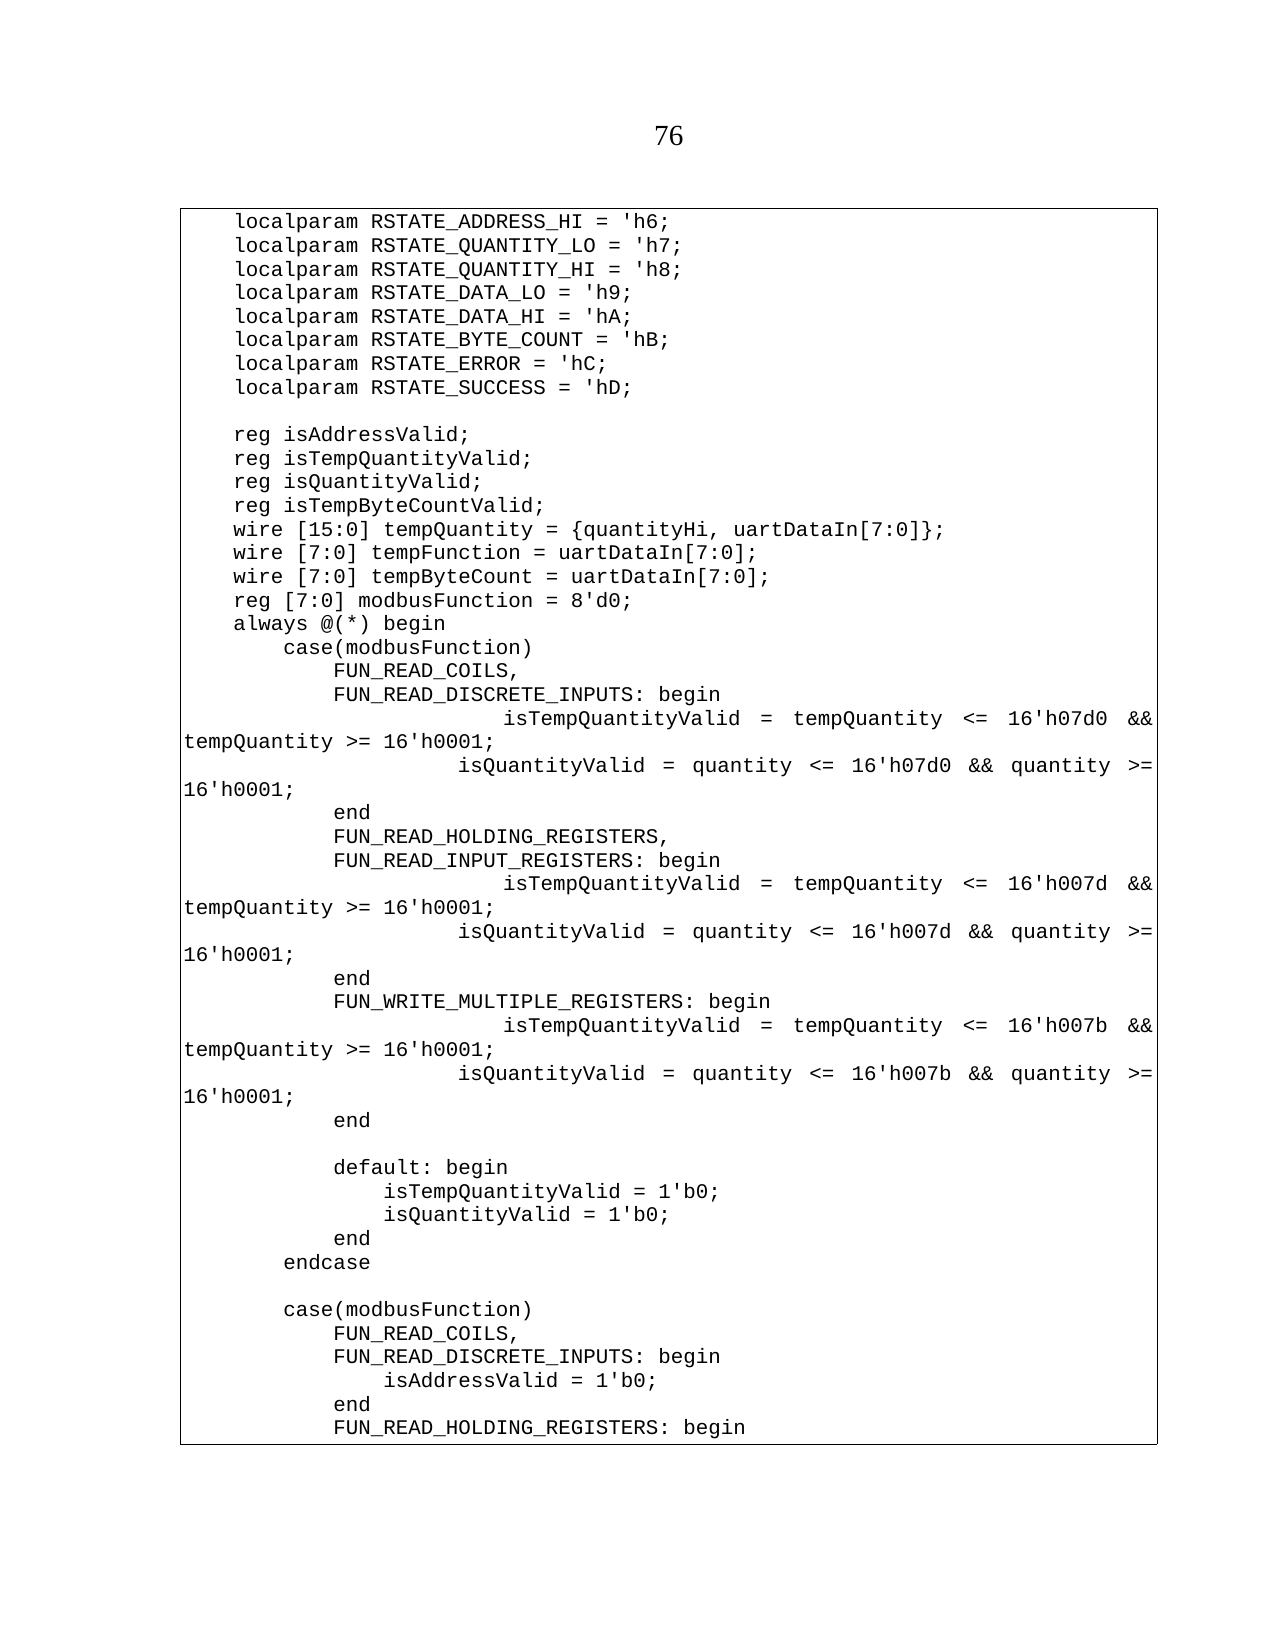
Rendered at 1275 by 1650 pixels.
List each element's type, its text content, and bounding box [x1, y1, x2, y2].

text isTempQuantityValid = 1'b0; [181, 1178, 1157, 1201]
text reg isTempByteCountValid; [181, 492, 1157, 516]
text localparam RSTATE_DATA_HI = 'hA; [181, 303, 1157, 326]
text FUN_WRITE_MULTIPLE_REGISTERS: begin [181, 988, 1157, 1012]
text localparam RSTATE_QUANTITY_LO = 'h7; [181, 232, 1157, 255]
text end [181, 1225, 1157, 1248]
text reg isQuantityValid; [181, 468, 1157, 492]
text endcase [181, 1248, 1157, 1275]
text wire [15:0] tempQuantity = {quantityHi, uartDataIn[7:0]}; [181, 516, 1157, 539]
text isTempQuantityValid = tempQuantity <= 16'h007b && tempQuantity >= 16'h0001; [181, 1012, 1157, 1059]
text FUN_READ_DISCRETE_INPUTS: begin [181, 1343, 1157, 1367]
text wire [7:0] tempFunction = uartDataIn[7:0]; [181, 539, 1157, 563]
text isQuantityValid = quantity <= 16'h007b && quantity >= 16'h0001; [181, 1059, 1157, 1107]
text localparam RSTATE_DATA_LO = 'h9; [181, 279, 1157, 303]
text isQuantityValid = quantity <= 16'h07d0 && quantity >= 16'h0001; [181, 752, 1157, 799]
text reg [7:0] modbusFunction = 8'd0; [181, 586, 1157, 610]
text localparam RSTATE_QUANTITY_HI = 'h8; [181, 255, 1157, 279]
text reg isAddressValid; [181, 421, 1157, 444]
text localparam RSTATE_BYTE_COUNT = 'hB; [181, 326, 1157, 350]
text isTempQuantityValid = tempQuantity <= 16'h007d && tempQuantity >= 16'h0001; [181, 870, 1157, 917]
text localparam RSTATE_SUCCESS = 'hD; [181, 374, 1157, 400]
text case(modbusFunction) [181, 634, 1157, 657]
text end [181, 1390, 1157, 1414]
text localparam RSTATE_ADDRESS_HI = 'h6; [181, 209, 1157, 232]
text end [181, 965, 1157, 988]
text case(modbusFunction) [181, 1296, 1157, 1319]
text isAddressValid = 1'b0; [181, 1367, 1157, 1390]
text isQuantityValid = quantity <= 16'h007d && quantity >= 16'h0001; [181, 917, 1157, 965]
text isTempQuantityValid = tempQuantity <= 16'h07d0 && tempQuantity >= 16'h0001; [181, 705, 1157, 752]
text end [181, 799, 1157, 823]
text always @(*) begin [181, 610, 1157, 634]
text wire [7:0] tempByteCount = uartDataIn[7:0]; [181, 563, 1157, 586]
text localparam RSTATE_ERROR = 'hC; [181, 350, 1157, 374]
text FUN_READ_COILS, [181, 657, 1157, 681]
text FUN_READ_HOLDING_REGISTERS: begin [181, 1414, 1157, 1444]
text end [181, 1107, 1157, 1133]
text FUN_READ_COILS, [181, 1319, 1157, 1343]
text FUN_READ_HOLDING_REGISTERS, [181, 823, 1157, 847]
text FUN_READ_DISCRETE_INPUTS: begin [181, 681, 1157, 705]
text reg isTempQuantityValid; [181, 444, 1157, 468]
text FUN_READ_INPUT_REGISTERS: begin [181, 847, 1157, 870]
text isQuantityValid = 1'b0; [181, 1201, 1157, 1225]
text default: begin [181, 1154, 1157, 1178]
